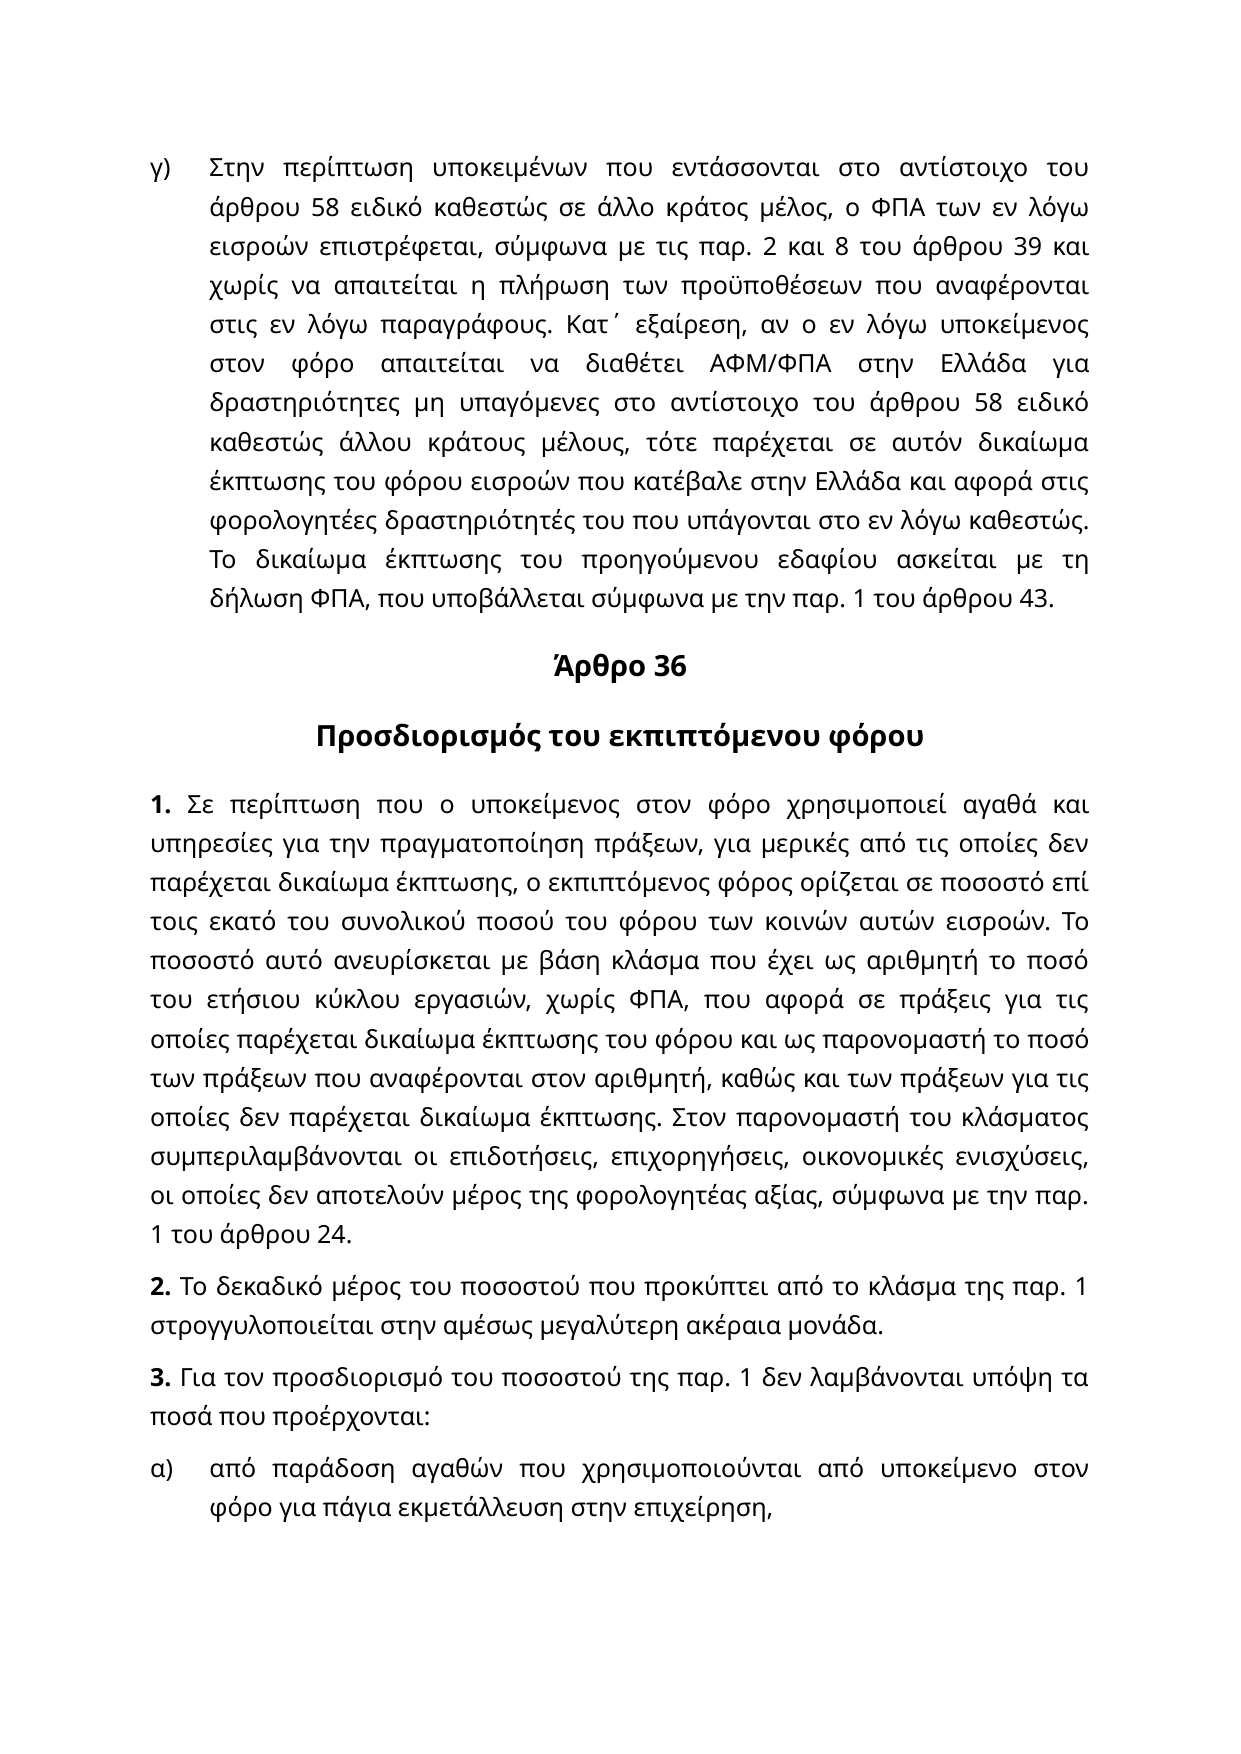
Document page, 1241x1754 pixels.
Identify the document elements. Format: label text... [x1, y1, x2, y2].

list γ) Στην περίπτωση υποκειμένων που εντάσσονται στο αντίστοιχο του άρθρου 58 ειδικό καθεστώς σε άλλο κράτος μέλος, ο ΦΠΑ των εν λόγω εισροών επιστρέφεται, σύμφωνα με τις παρ. 2 και 8 του άρθρου 39 και χωρίς να απαιτείται η πλήρωση των προϋποθέσεων που αναφέρονται στις εν λόγω παραγράφους. Κατ΄ εξαίρεση, αν ο εν λόγω υποκείμενος στον φόρο απαιτείται να διαθέτει ΑΦΜ/ΦΠΑ στην Ελλάδα για δραστηριότητες μη υπαγόμενες στο αντίστοιχο του άρθρου 58 ειδικό καθεστώς άλλου κράτους μέλους, τότε παρέχεται σε αυτόν δικαίωμα έκπτωσης του φόρου εισροών που κατέβαλε στην Ελλάδα και αφορά στις φορολογητέες δραστηριότητές του που υπάγονται στο εν λόγω καθεστώς. Το δικαίωμα έκπτωσης του προηγούμενου εδαφίου ασκείται με τη δήλωση ΦΠΑ, που υποβάλλεται σύμφωνα με την παρ. 1 του άρθρου 43. [150, 150, 1090, 615]
subtitle Άρθρο 36 [150, 645, 1090, 685]
text 2. Το δεκαδικό μέρος του ποσοστού που προκύπτει από το κλάσμα της παρ. 1 στρογγυλοποιείται στην αμέσως μεγαλύτερη ακέραια μονάδα. [150, 1269, 1090, 1342]
list α) από παράδοση αγαθών που χρησιμοποιούνται από υποκείμενο στον φόρο για πάγια εκμετάλλευση στην επιχείρηση, [150, 1450, 1090, 1524]
subtitle Προσδιορισμός του εκπιπτόμενου φόρου [150, 716, 1090, 755]
text 3. Για τον προσδιορισμό του ποσοστού της παρ. 1 δεν λαμβάνονται υπόψη τα ποσά που προέρχονται: [150, 1359, 1090, 1433]
text 1. Σε περίπτωση που ο υποκείμενος στον φόρο χρησιμοποιεί αγαθά και υπηρεσίες για την πραγματοποίηση πράξεων, για μερικές από τις οποίες δεν παρέχεται δικαίωμα έκπτωσης, ο εκπιπτόμενος φόρος ορίζεται σε ποσοστό επί τοις εκατό του συνολικού ποσού του φόρου των κοινών αυτών εισροών. Το ποσοστό αυτό ανευρίσκεται με βάση κλάσμα που έχει ως αριθμητή το ποσό του ετήσιου κύκλου εργασιών, χωρίς ΦΠΑ, που αφορά σε πράξεις για τις οποίες παρέχεται δικαίωμα έκπτωσης του φόρου και ως παρονομαστή το ποσό των πράξεων που αναφέρονται στον αριθμητή, καθώς και των πράξεων για τις οποίες δεν παρέχεται δικαίωμα έκπτωσης. Στον παρονομαστή του κλάσματος συμπεριλαμβάνονται οι επιδοτήσεις, επιχορηγήσεις, οικονομικές ενισχύσεις, οι οποίες δεν αποτελούν μέρος της φορολογητέας αξίας, σύμφωνα με την παρ. 1 του άρθρου 24. [150, 786, 1090, 1251]
